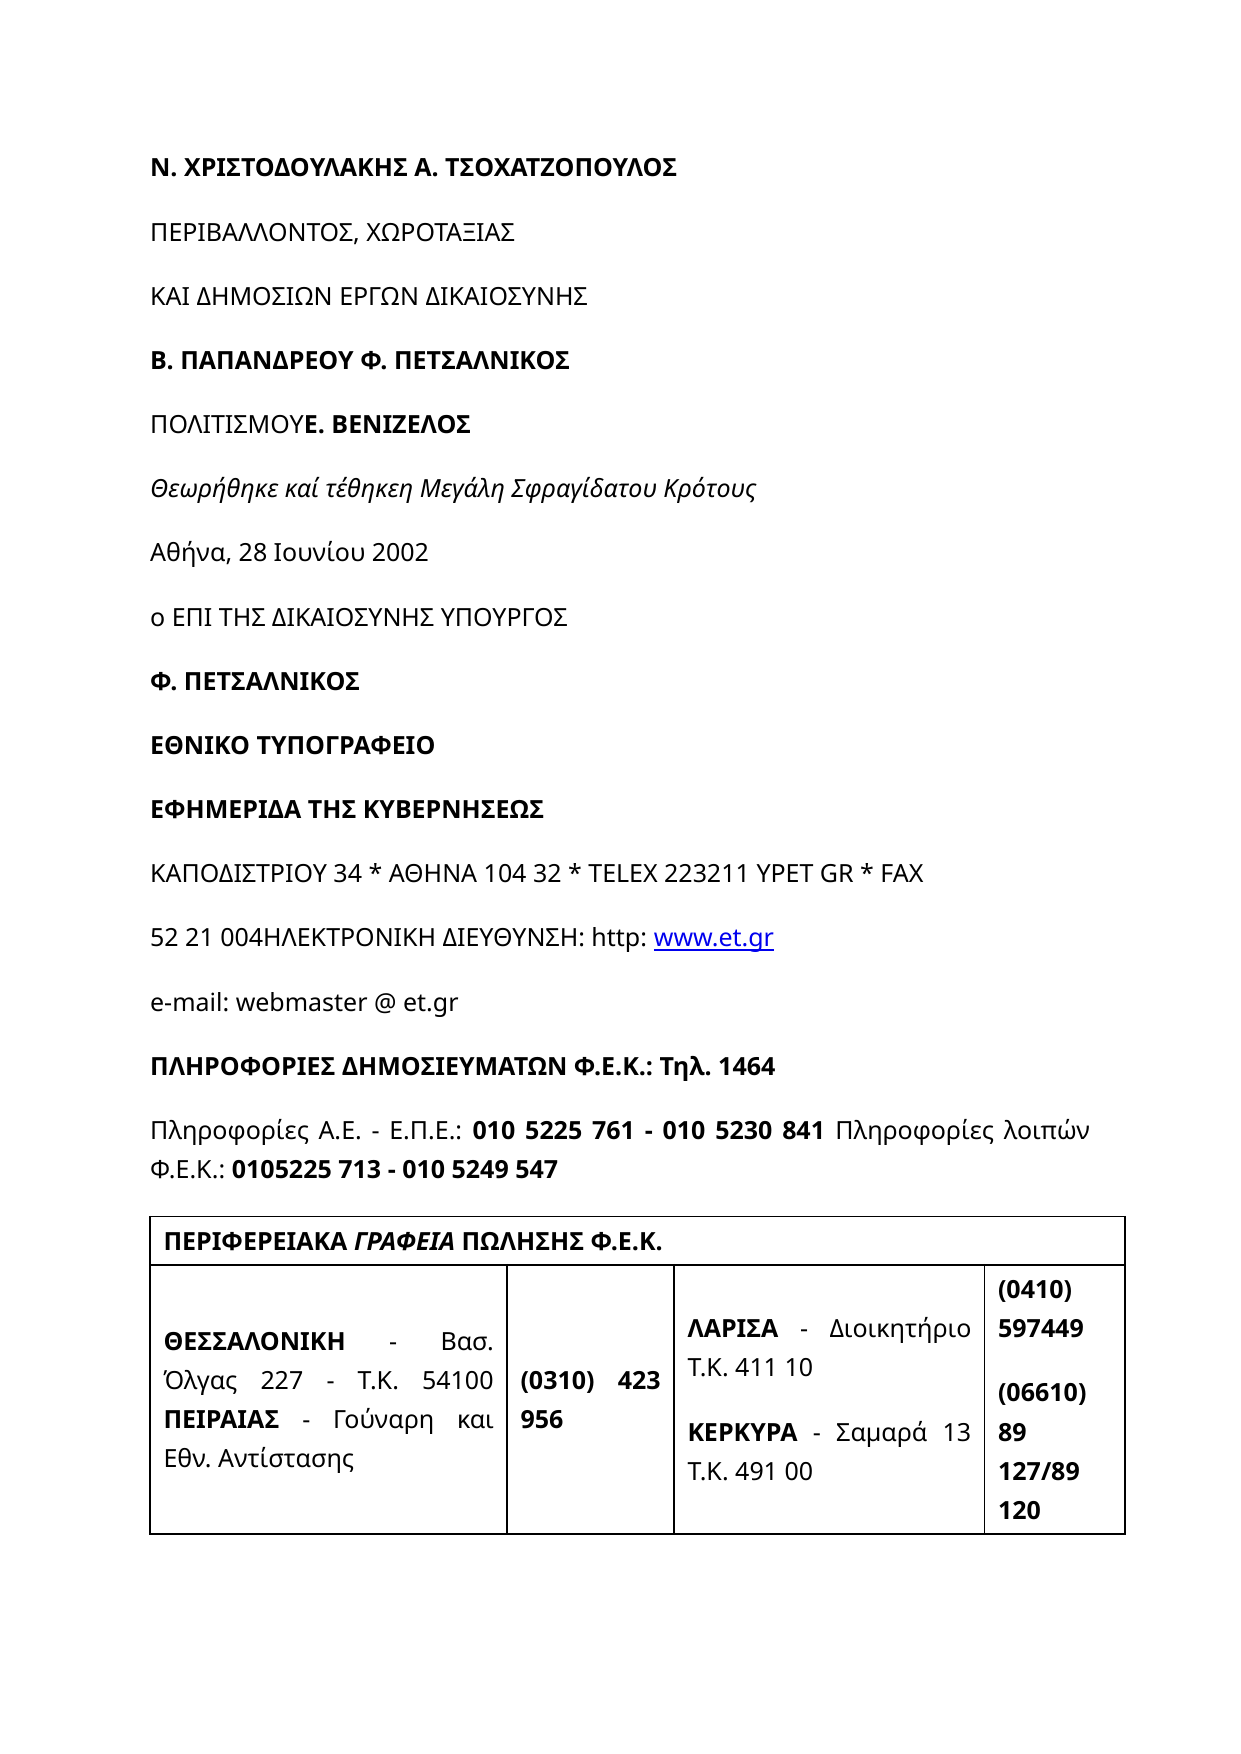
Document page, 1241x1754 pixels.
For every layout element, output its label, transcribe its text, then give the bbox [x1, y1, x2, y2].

table_cell ΛΑΡΙΣΑ - Διοικητήριο Τ.Κ. 411 10 ΚΕΡΚΥΡΑ - Σαμαρά 13 Τ.Κ. 491 00 [675, 1266, 984, 1533]
text ο ΕΠΙ ΤΗΣ ΔΙΚΑΙΟΣΥΝΗΣ ΥΠΟΥΡΓΟΣ [150, 599, 1090, 633]
text Αθήνα, 28 Ιουνίου 2002 [150, 535, 1090, 569]
text Β. ΠΑΠΑΝΔΡΕΟΥ Φ. ΠΕΤΣΑΛΝΙΚΟΣ [150, 342, 1090, 377]
text 52 21 004ΗΛΕΚΤΡΟΝΙΚΗ ΔΙΕΥΘΥΝΣΗ: http: www.et.gr [150, 920, 1090, 954]
text ΕΦΗΜΕΡΙΔΑ ΤΗΣ ΚΥΒΕΡΝΗΣΕΩΣ [150, 792, 1090, 826]
text ΠΟΛΙΤΙΣΜΟΥΕ. ΒΕΝΙΖΕΛΟΣ [150, 407, 1090, 441]
table_header ΠΕΡΙΦΕΡΕΙΑΚΑ ΓΡΑΦΕΙΑ ΠΩΛΗΣΗΣ Φ.Ε.Κ. [151, 1217, 1124, 1264]
text Φ. ΠΕΤΣΑΛΝΙΚΟΣ [150, 663, 1090, 697]
text ΚΑΙ ΔΗΜΟΣΙΩΝ ΕΡΓΩΝ ΔΙΚΑΙΟΣΥΝΗΣ [150, 278, 1090, 312]
text Ν. ΧΡΙΣΤΟΔΟΥΛΑΚΗΣ Α. ΤΣΟΧΑΤΖΟΠΟΥΛΟΣ [150, 150, 1090, 184]
text ΠΛΗΡΟΦΟΡΙΕΣ ΔΗΜΟΣΙΕΥΜΑΤΩΝ Φ.Ε.Κ.: Τηλ. 1464 [150, 1048, 1090, 1082]
text e-mail: webmaster @ et.gr [150, 984, 1090, 1018]
table_cell (0310) 423 956 [508, 1266, 673, 1533]
table_cell (0410) 597449 (06610) 89 127/89 120 [985, 1266, 1124, 1533]
text Πληροφορίες A.E. - Ε.Π.Ε.: 010 5225 761 - 010 5230 841 Πληροφορίες λοιπών Φ.Ε.Κ.: 0105225 713 - 010 5249 547 [150, 1112, 1090, 1186]
text ΕΘΝΙΚΟ ΤΥΠΟΓΡΑΦΕΙΟ [150, 727, 1090, 762]
table_cell ΘΕΣΣΑΛΟΝΙΚΗ - Βασ. Όλγας 227 - Τ.Κ. 54100 ΠΕΙΡΑΙΑΣ - Γούναρη και Εθν. Αντίστασης [151, 1266, 506, 1533]
text Θεωρήθηκε καί τέθηκεη Μεγάλη Σφραγίδατου Κρότους [150, 471, 1090, 505]
text ΠΕΡΙΒΑΛΛΟΝΤΟΣ, ΧΩΡΟΤΑΞΙΑΣ [150, 214, 1090, 248]
text ΚΑΠΟΔΙΣΤΡΙΟΥ 34 * ΑΘΗΝΑ 104 32 * TELEX 223211 YPET GR * FAX [150, 856, 1090, 890]
